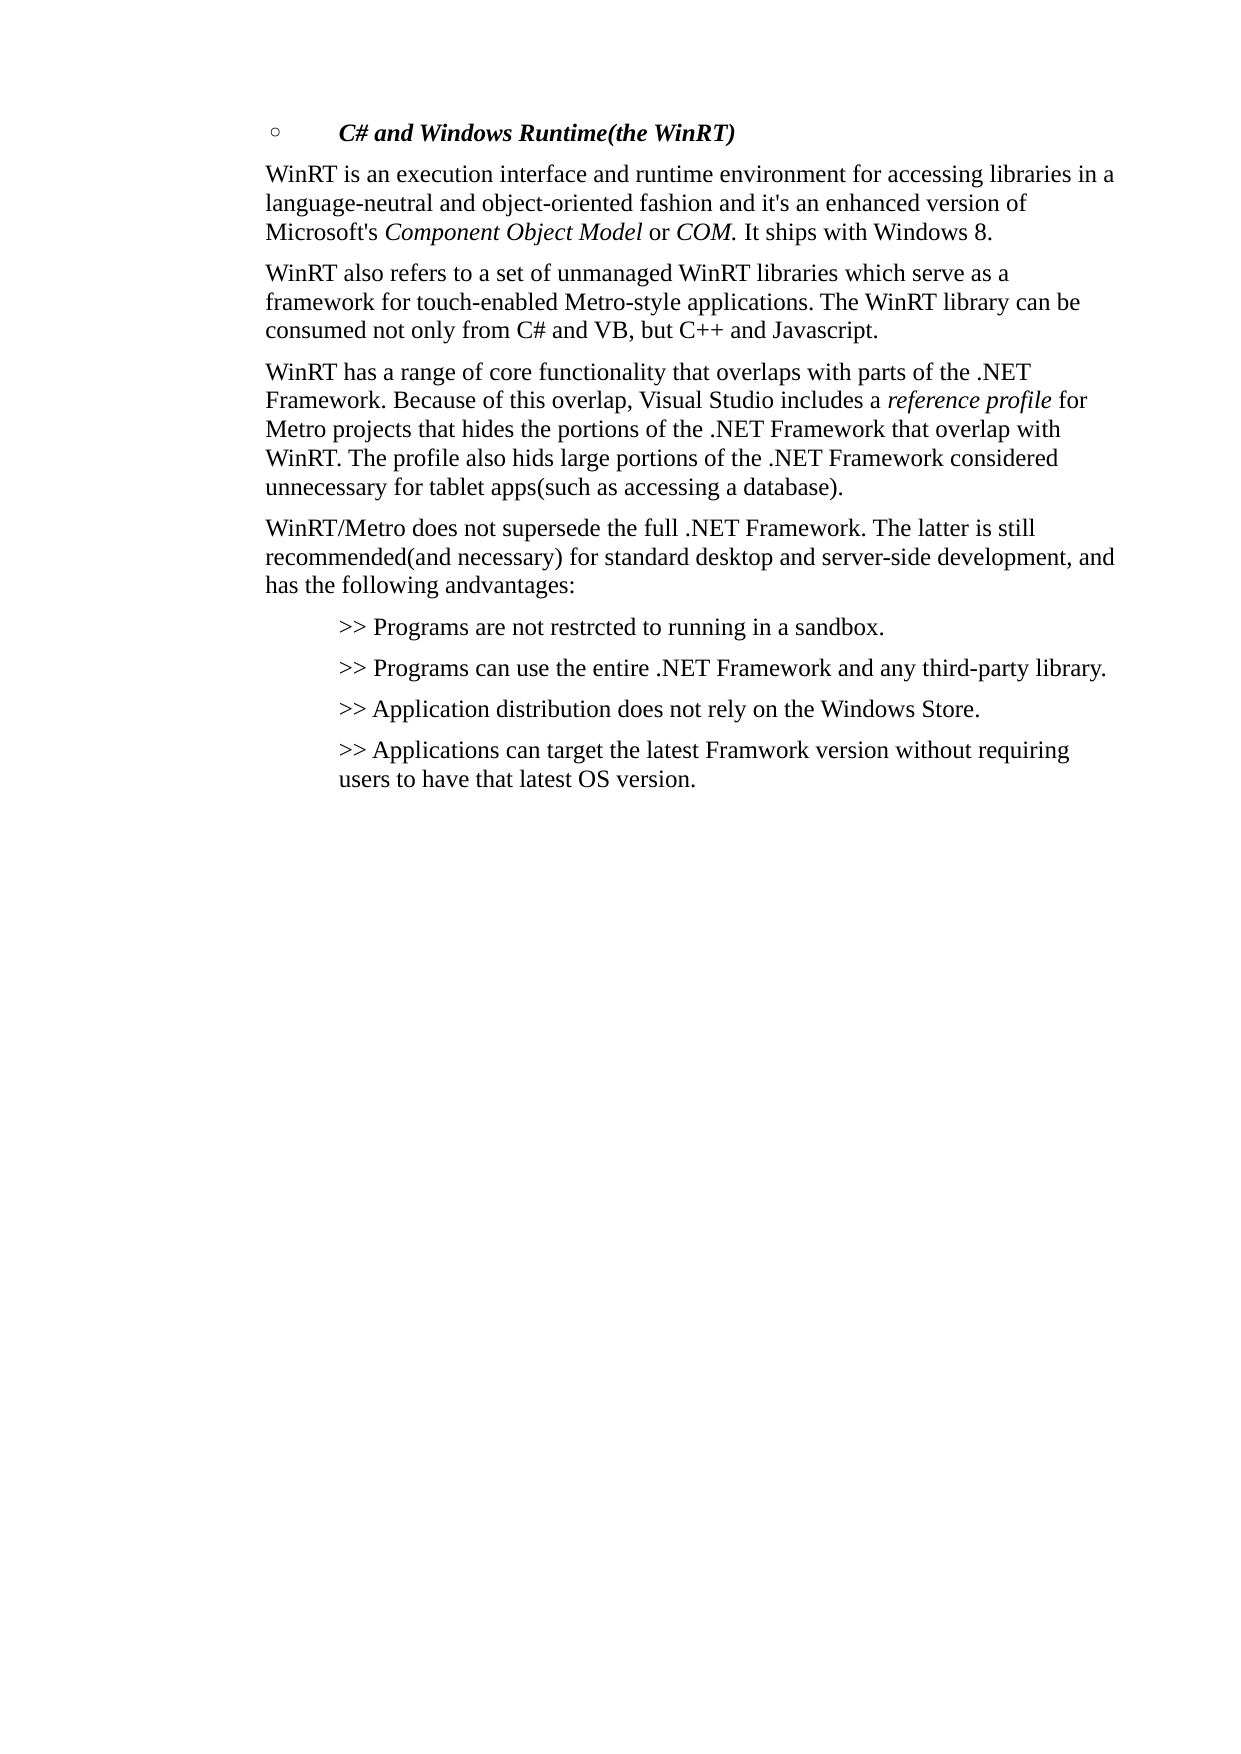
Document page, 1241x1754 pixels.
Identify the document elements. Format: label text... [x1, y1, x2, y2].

list WinRT also refers to a set of unmanaged WinRT libraries which serve as a framework for touch-enabled Metro-style applications. The WinRT library can be consumed not only from C# and VB, but C++ and Javascript. [265, 258, 1122, 344]
list WinRT has a range of core functionality that overlaps with parts of the .NET Framework. Because of this overlap, Visual Studio includes a reference profile for Metro projects that hides the portions of the .NET Framework that overlap with WinRT. The profile also hids large portions of the .NET Framework considered unnecessary for tablet apps(such as accessing a database). [265, 357, 1122, 501]
list WinRT is an execution interface and runtime environment for accessing libraries in a language-neutral and object-oriented fashion and it's an enhanced version of Microsoft's Component Object Model or COM. It ships with Windows 8. [265, 159, 1122, 246]
list >> Application distribution does not rely on the Windows Store. [339, 694, 1122, 723]
list >> Programs can use the entire .NET Framework and any third-party library. [339, 653, 1122, 682]
list WinRT/Metro does not supersede the full .NET Framework. The latter is still recommended(and necessary) for standard desktop and server-side development, and has the following andvantages: [265, 513, 1122, 599]
list C# and Windows Runtime(the WinRT) [265, 118, 1122, 147]
list >> Programs are not restrcted to running in a sandbox. [339, 612, 1122, 641]
list >> Applications can target the latest Framwork version without requiring users to have that latest OS version. [339, 736, 1122, 793]
